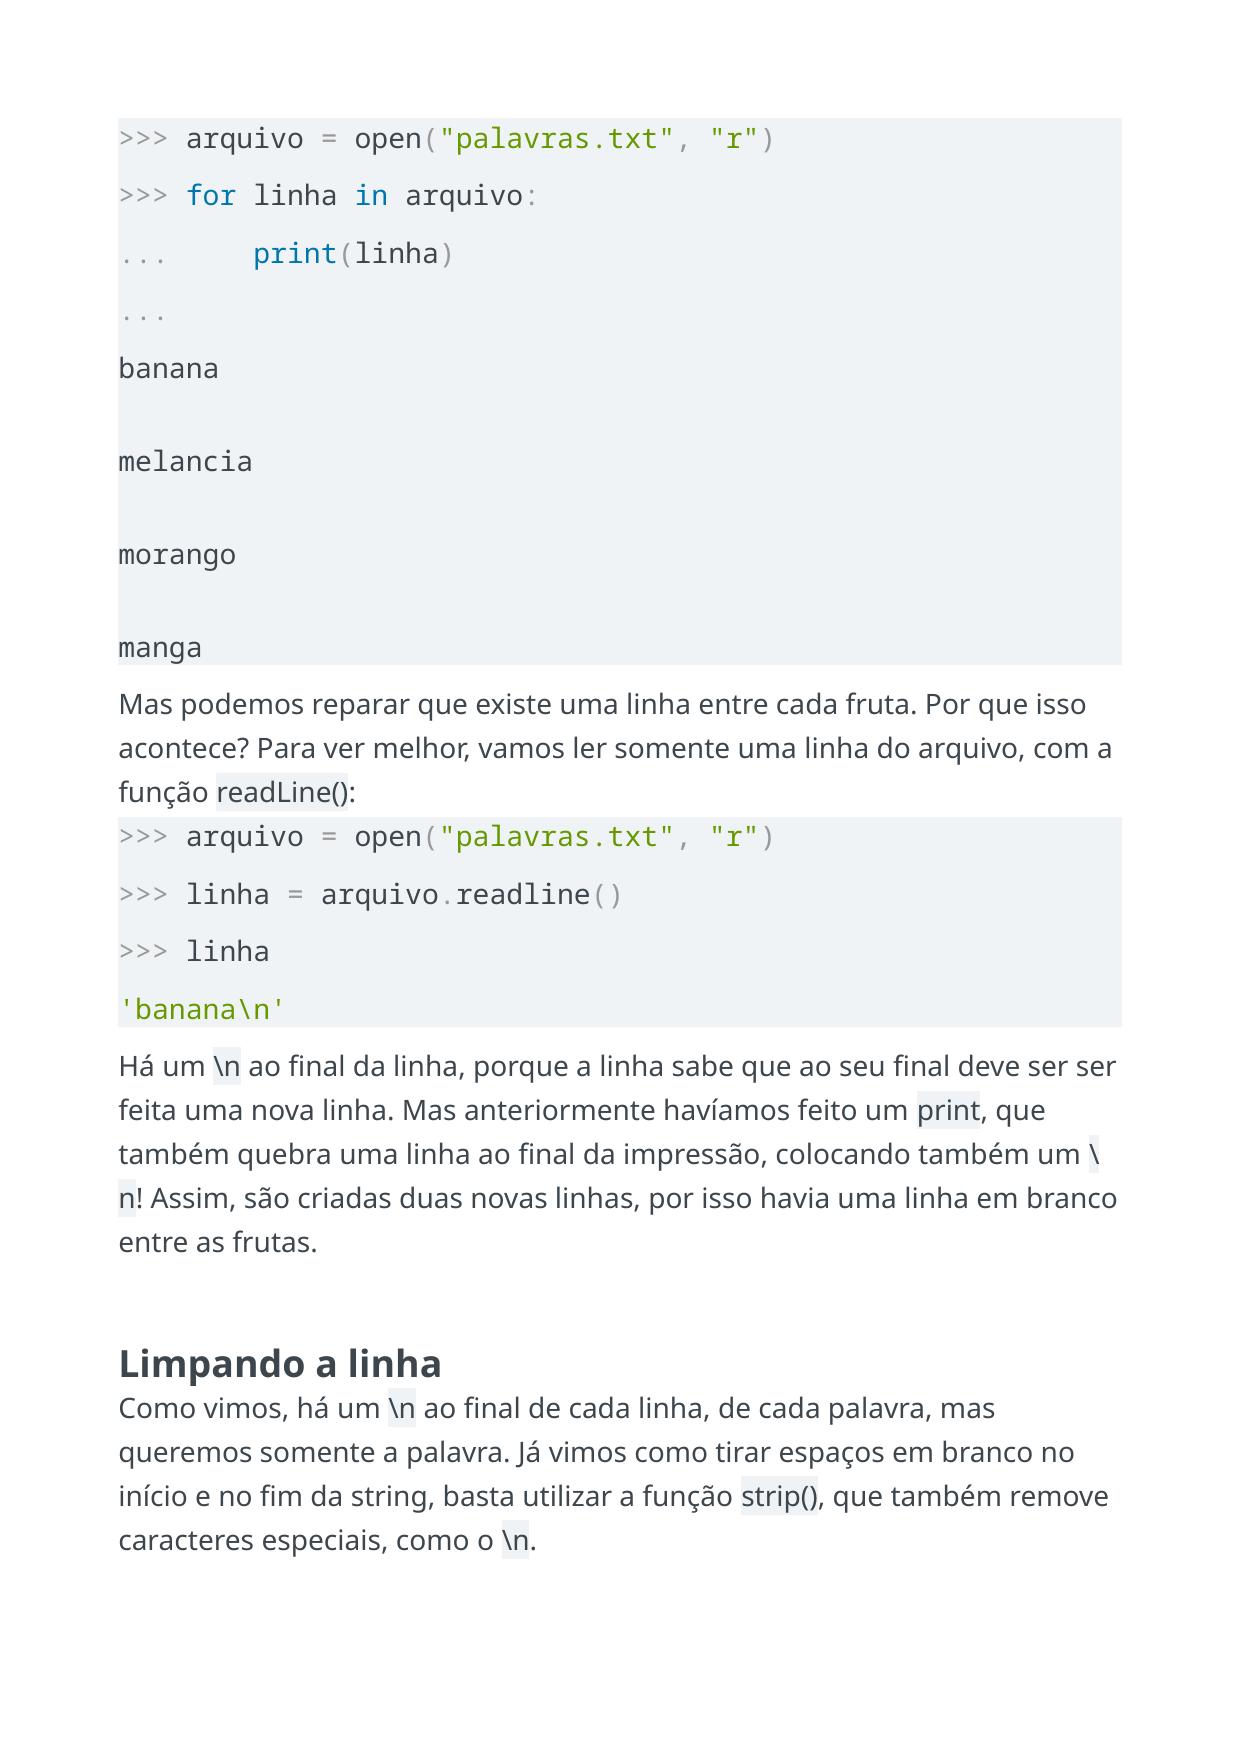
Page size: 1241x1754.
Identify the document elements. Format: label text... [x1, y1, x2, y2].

text >>> arquivo = open("palavras.txt", "r") [118, 817, 1122, 855]
text >>> linha [118, 932, 1122, 970]
text Há um \n ao final da linha, porque a linha sabe que ao seu final deve ser ser feita uma nova linha. Mas anteriormente havíamos feito um print, que também quebra uma linha ao final da impressão, colocando também um \n! Assim, são criadas duas novas linhas, por isso havia uma linha em branco entre as frutas. [118, 1047, 1122, 1261]
text banana [118, 348, 1122, 386]
text ... [118, 291, 1122, 329]
text >>> arquivo = open("palavras.txt", "r") [118, 118, 1122, 156]
text >>> for linha in arquivo: [118, 176, 1122, 214]
text ... print(linha) [118, 233, 1122, 271]
text Como vimos, há um \n ao final de cada linha, de cada palavra, mas queremos somente a palavra. Já vimos como tirar espaços em branco no início e no fim da string, basta utilizar a função strip(), que também remove caracteres especiais, como o \n. [118, 1388, 1122, 1559]
subtitle Limpando a linha [118, 1337, 1122, 1388]
text 'banana\n' [118, 989, 1122, 1027]
text >>> linha = arquivo.readline() [118, 874, 1122, 912]
text melancia [118, 441, 1122, 479]
text morango [118, 534, 1122, 572]
text manga [118, 627, 1122, 665]
text Mas podemos reparar que existe uma linha entre cada fruta. Por que isso acontece? Para ver melhor, vamos ler somente uma linha do arquivo, com a função readLine(): [118, 684, 1122, 811]
